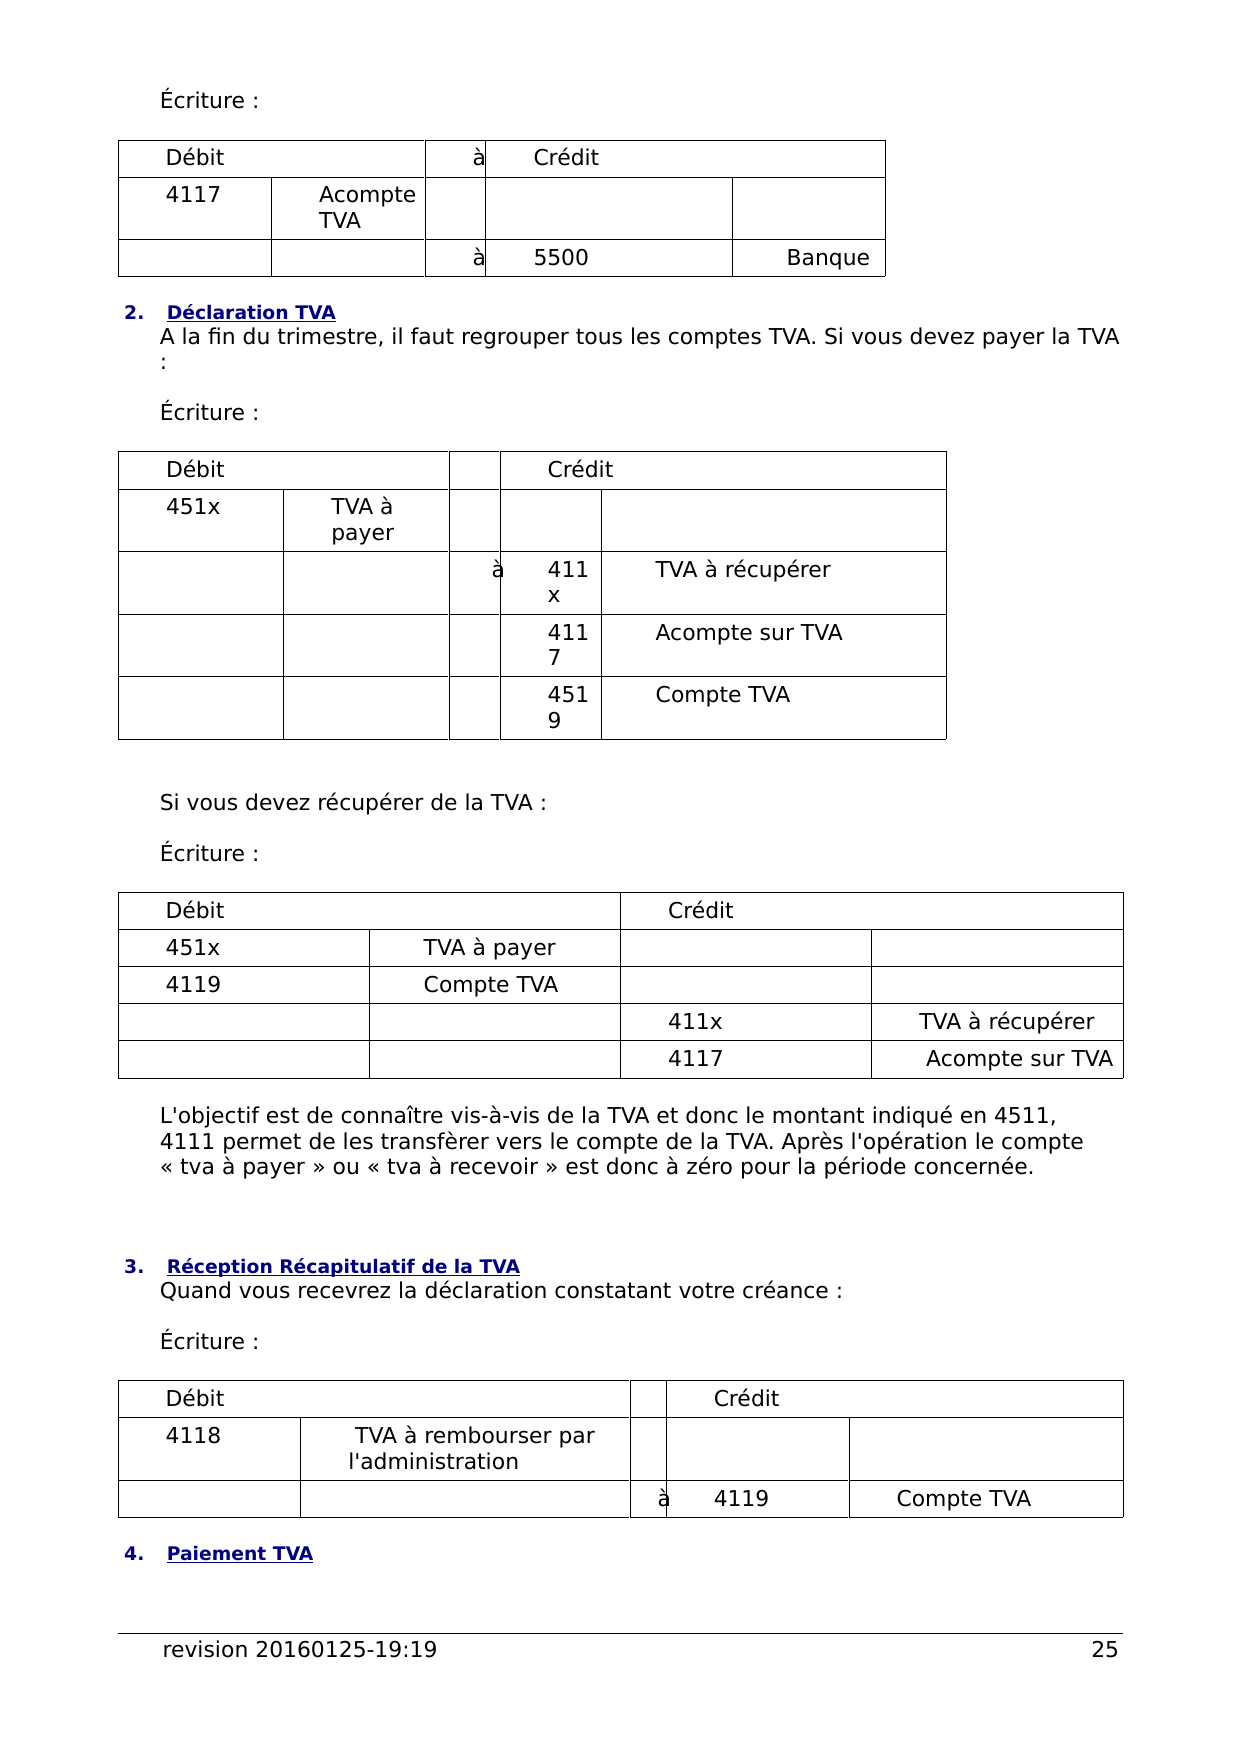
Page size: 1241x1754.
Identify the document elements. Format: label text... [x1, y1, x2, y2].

table_header Débit [119, 1381, 629, 1417]
table_cell Compte TVA [850, 1481, 1123, 1517]
table_cell [119, 1004, 369, 1040]
table_cell [631, 1418, 666, 1480]
table_cell 451x [119, 930, 369, 966]
table_cell [119, 552, 283, 614]
table_cell Acompte TVA [272, 178, 424, 239]
table_cell [872, 967, 1123, 1003]
table_cell [119, 1041, 369, 1078]
subtitle Paiement TVA [117, 1543, 1123, 1564]
table_cell 411x [501, 552, 601, 614]
table_cell [301, 1481, 629, 1517]
table_cell 5500 [486, 240, 732, 276]
table_cell [119, 615, 283, 676]
table_header [450, 452, 499, 489]
text Quand vous recevrez la déclaration constatant votre créance : [159, 1278, 1123, 1304]
table_header Débit [119, 893, 620, 929]
table_cell [450, 677, 499, 739]
table_cell [450, 490, 499, 551]
table_cell 4117 [501, 615, 601, 676]
table_cell [733, 178, 885, 239]
table_cell à [426, 240, 485, 276]
table_cell [284, 677, 448, 739]
text Écriture : [159, 841, 1123, 867]
table_cell [370, 1041, 620, 1078]
text Écriture : [159, 1329, 1123, 1355]
table_cell TVA à payer [370, 930, 620, 966]
text L'objectif est de connaître vis-à-vis de la TVA et donc le montant indiqué en 4511, 4111 permet de les transfèrer vers le compte de la TVA. Après l'opération le compte « tva à payer » ou « tva à recevoir » est donc à zéro pour la période concernée. [159, 1103, 1123, 1180]
table_cell 4117 [119, 178, 271, 239]
table_cell [486, 178, 732, 239]
table_cell Banque [733, 240, 885, 276]
table_cell TVA à rembourser par l'administration [301, 1418, 629, 1480]
table_header Crédit [667, 1381, 1123, 1417]
table_header Débit [119, 141, 424, 177]
table_header Débit [119, 452, 448, 489]
table_header Crédit [621, 893, 1123, 929]
table_cell [602, 490, 946, 551]
text Écriture : [159, 400, 1123, 426]
table_cell [284, 552, 448, 614]
table_cell [119, 240, 271, 276]
table_header [631, 1381, 666, 1417]
text A la fin du trimestre, il faut regrouper tous les comptes TVA. Si vous devez payer la TVA : [159, 324, 1123, 375]
text Si vous devez récupérer de la TVA : [159, 790, 1123, 816]
table_cell Acompte sur TVA [872, 1041, 1123, 1078]
table_cell 4119 [667, 1481, 848, 1517]
table_cell TVA à récupérer [602, 552, 946, 614]
subtitle Déclaration TVA [117, 302, 1123, 324]
table_header à [426, 141, 485, 177]
table_cell [272, 240, 424, 276]
table_cell à [631, 1481, 666, 1517]
table_header Crédit [486, 141, 885, 177]
table_cell 4119 [119, 967, 369, 1003]
table_cell TVA à récupérer [872, 1004, 1123, 1040]
table_cell [426, 178, 485, 239]
table_cell [370, 1004, 620, 1040]
table_cell à [450, 552, 499, 614]
table_cell [284, 615, 448, 676]
table_cell [450, 615, 499, 676]
table_cell 411x [621, 1004, 871, 1040]
table_cell [667, 1418, 848, 1480]
table_cell [119, 1481, 300, 1517]
table_cell [501, 490, 601, 551]
text Écriture : [159, 88, 1123, 114]
table_cell Compte TVA [602, 677, 946, 739]
table_cell 451x [119, 490, 283, 551]
table_cell [621, 967, 871, 1003]
subtitle Réception Récapitulatif de la TVA [117, 1256, 1123, 1278]
table_cell Compte TVA [370, 967, 620, 1003]
table_cell [850, 1418, 1123, 1480]
table_cell 4117 [621, 1041, 871, 1078]
table_cell Acompte sur TVA [602, 615, 946, 676]
table_cell [872, 930, 1123, 966]
table_cell [119, 677, 283, 739]
table_cell [621, 930, 871, 966]
table_cell 4118 [119, 1418, 300, 1480]
table_cell 4519 [501, 677, 601, 739]
table_cell TVA à payer [284, 490, 448, 551]
table_header Crédit [501, 452, 946, 489]
